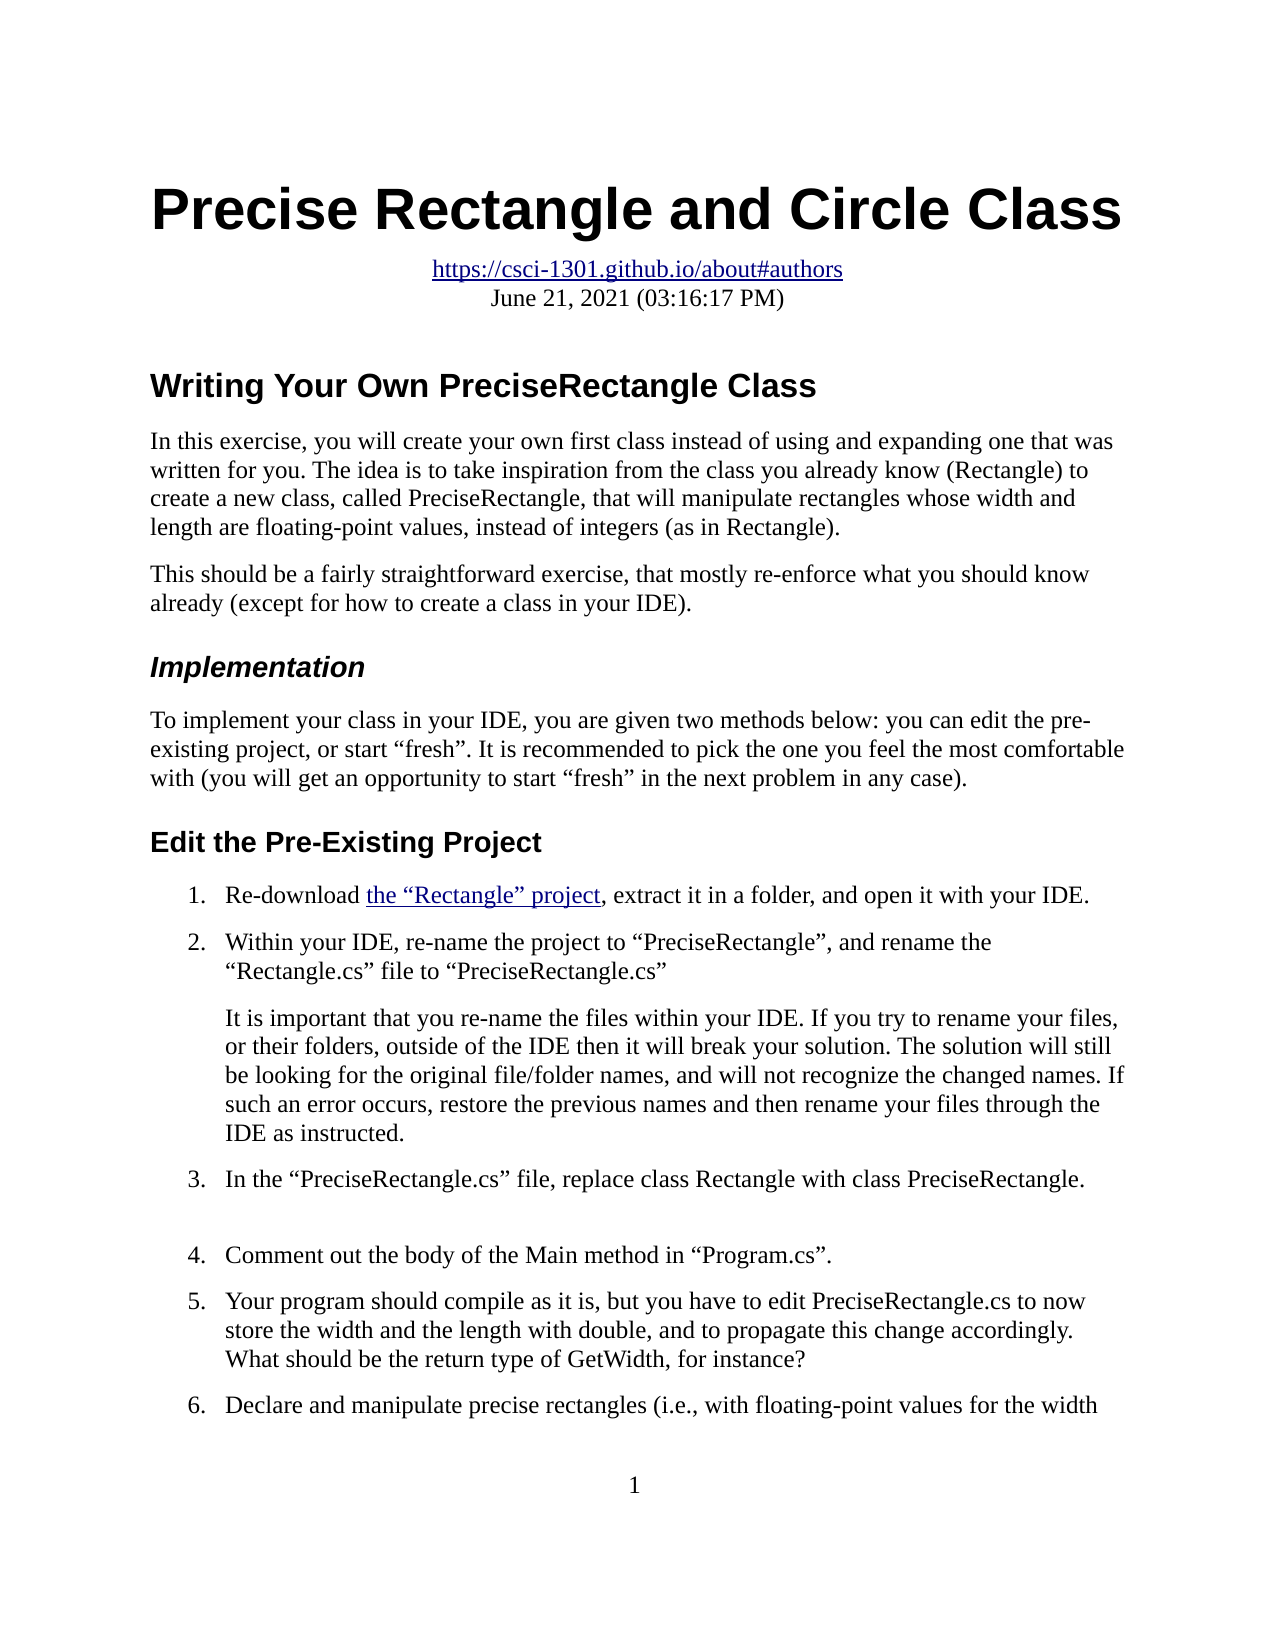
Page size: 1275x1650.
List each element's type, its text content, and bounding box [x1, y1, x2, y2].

title Precise Rectangle and Circle Class [150, 175, 1125, 242]
subtitle Implementation [150, 650, 1125, 684]
text June 21, 2021 (03:16:17 PM) [150, 283, 1125, 312]
list In the “PreciseRectangle.cs” file, replace class Rectangle with class PreciseRectangle. [187, 1164, 1125, 1222]
list It is important that you re-name the files within your IDE. If you try to rename your files, or their folders, outside of the IDE then it will break your solution. The solution will still be looking for the original file/folder names, and will not recognize the changed names. If such an error occurs, restore the previous names and then rename your files through the IDE as instructed. [187, 1003, 1125, 1146]
subtitle Writing Your Own PreciseRectangle Class [150, 366, 1125, 404]
subtitle Edit the Pre-Existing Project [150, 826, 1125, 859]
list Re-download the “Rectangle” project, extract it in a folder, and open it with your IDE. [187, 881, 1125, 909]
text https://csci-1301.github.io/about#authors [150, 254, 1125, 283]
text To implement your class in your IDE, you are given two methods below: you can edit the pre-existing project, or start “fresh”. It is recommended to pick the one you feel the most comfortable with (you will get an opportunity to start “fresh” in the next problem in any case). [150, 705, 1125, 792]
list Declare and manipulate precise rectangles (i.e., with floating-point values for the width [187, 1391, 1125, 1419]
list Your program should compile as it is, but you have to edit PreciseRectangle.cs to now store the width and the length with double, and to propagate this change accordingly. What should be the return type of GetWidth, for instance? [187, 1286, 1125, 1373]
text In this exercise, you will create your own first class instead of using and expanding one that was written for you. The idea is to take inspiration from the class you already know (Rectangle) to create a new class, called PreciseRectangle, that will manipulate rectangles whose width and length are floating-point values, instead of integers (as in Rectangle). [150, 426, 1125, 541]
list Within your IDE, re-name the project to “PreciseRectangle”, and rename the “Rectangle.cs” file to “PreciseRectangle.cs” [187, 927, 1125, 985]
list Comment out the body of the Main method in “Program.cs”. [187, 1240, 1125, 1268]
text This should be a fairly straightforward exercise, that mostly re-enforce what you should know already (except for how to create a class in your IDE). [150, 559, 1125, 616]
